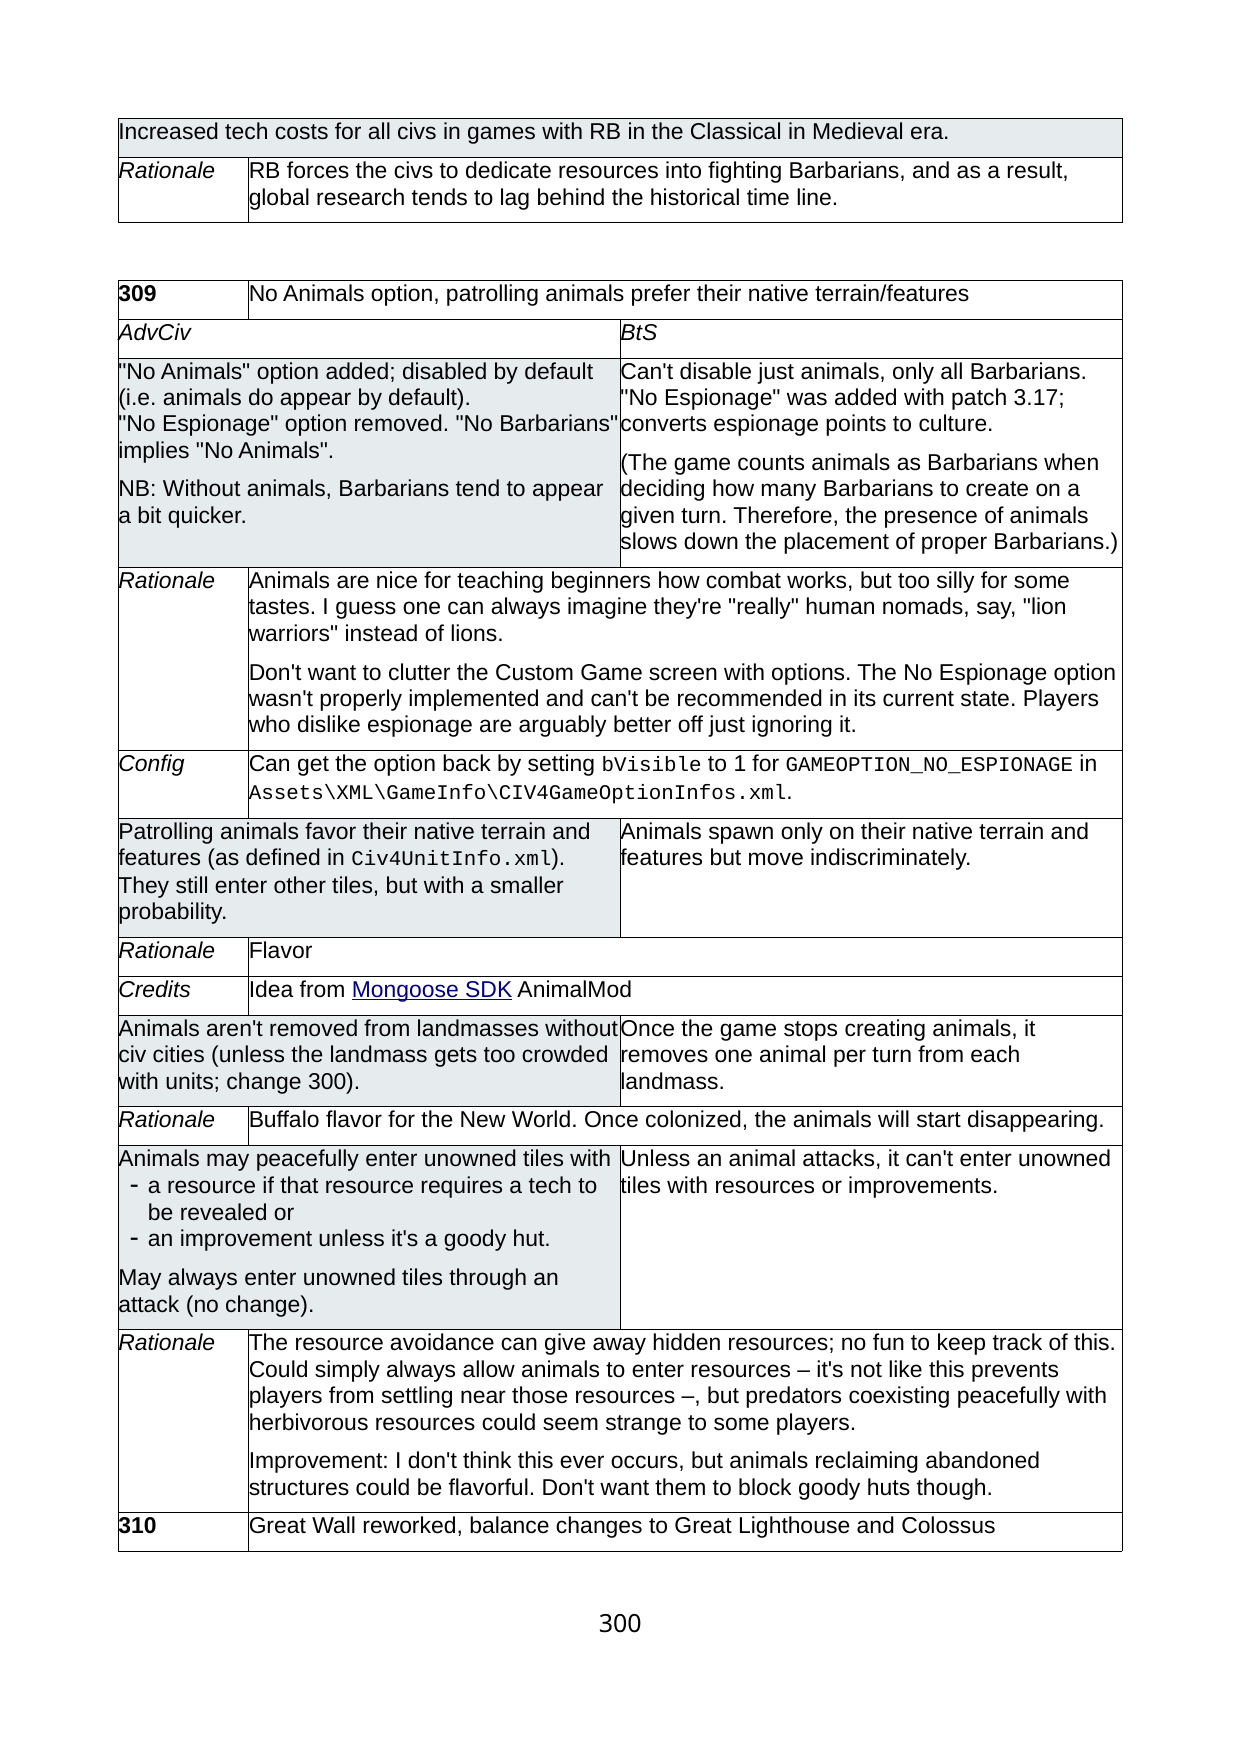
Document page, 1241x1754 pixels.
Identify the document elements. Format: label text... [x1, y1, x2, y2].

table_cell Rationale [119, 1330, 248, 1512]
table_cell Rationale [119, 158, 248, 222]
table_cell Once the game stops creating animals, it removes one animal per turn from each landmass. [621, 1016, 1122, 1106]
table_cell Animals may peacefully enter unowned tiles with a resource if that resource requires a tech to be revealed or an improvement unless it's a goody hut. May always enter unowned tiles through an attack (no change). [119, 1146, 620, 1329]
table_cell 310 [119, 1513, 248, 1551]
table_header No Animals option, patrolling animals prefer their native terrain/features [249, 281, 1122, 319]
table_cell Rationale [119, 1107, 248, 1145]
table_cell The resource avoidance can give away hidden resources; no fun to keep track of this. Could simply always allow animals to enter resources – it's not like this prevents players from settling near those resources –, but predators coexisting peacefully with herbivorous resources could seem strange to some players. Improvement: I don't think this ever occurs, but animals reclaiming abandoned structures could be flavorful. Don't want them to block goody huts though. [249, 1330, 1122, 1512]
table_cell Great Wall reworked, balance changes to Great Lighthouse and Colossus [249, 1513, 1122, 1551]
table_cell BtS [621, 320, 1122, 357]
table_cell RB forces the civs to dedicate resources into fighting Barbarians, and as a result, global research tends to lag behind the historical time line. [249, 158, 1122, 222]
table_cell AdvCiv [119, 320, 620, 357]
table_cell Animals aren't removed from landmasses without civ cities (unless the landmass gets too crowded with units; change 300). [119, 1016, 620, 1106]
table_cell Buffalo flavor for the New World. Once colonized, the animals will start disappearing. [249, 1107, 1122, 1145]
table_cell Animals are nice for teaching beginners how combat works, but too silly for some tastes. I guess one can always imagine they're "really" human nomads, say, "lion warriors" instead of lions. Don't want to clutter the Custom Game screen with options. The No Espionage option wasn't properly implemented and can't be recommended in its current state. Players who dislike espionage are arguably better off just ignoring it. [249, 568, 1122, 750]
table_header 309 [119, 281, 248, 319]
table_cell Idea from Mongoose SDK AnimalMod [249, 977, 1122, 1015]
table_cell Can get the option back by setting bVisible to 1 for GAMEOPTION_NO_ESPIONAGE in Assets\XML\GameInfo\CIV4GameOptionInfos.xml. [249, 751, 1122, 818]
table_cell Credits [119, 977, 248, 1015]
table_cell Unless an animal attacks, it can't enter unowned tiles with resources or improvements. [621, 1146, 1122, 1329]
table_cell Rationale [119, 568, 248, 750]
table_cell Can't disable just animals, only all Barbarians. "No Espionage" was added with patch 3.17; converts espionage points to culture. (The game counts animals as Barbarians when deciding how many Barbarians to create on a given turn. Therefore, the presence of animals slows down the placement of proper Barbarians.) [621, 359, 1122, 567]
table_cell Config [119, 751, 248, 818]
table_cell "No Animals" option added; disabled by default (i.e. animals do appear by default). "No Espionage" option removed. "No Barbarians" implies "No Animals". NB: Without animals, Barbarians tend to appear a bit quicker. [119, 359, 620, 567]
table_cell Rationale [119, 938, 248, 976]
table_cell Increased tech costs for all civs in games with RB in the Classical in Medieval era. [119, 119, 1122, 157]
table_cell Patrolling animals favor their native terrain and features (as defined in Civ4UnitInfo.xml). They still enter other tiles, but with a smaller probability. [119, 819, 620, 937]
table_cell Animals spawn only on their native terrain and features but move indiscriminately. [621, 819, 1122, 937]
table_cell Flavor [249, 938, 1122, 976]
